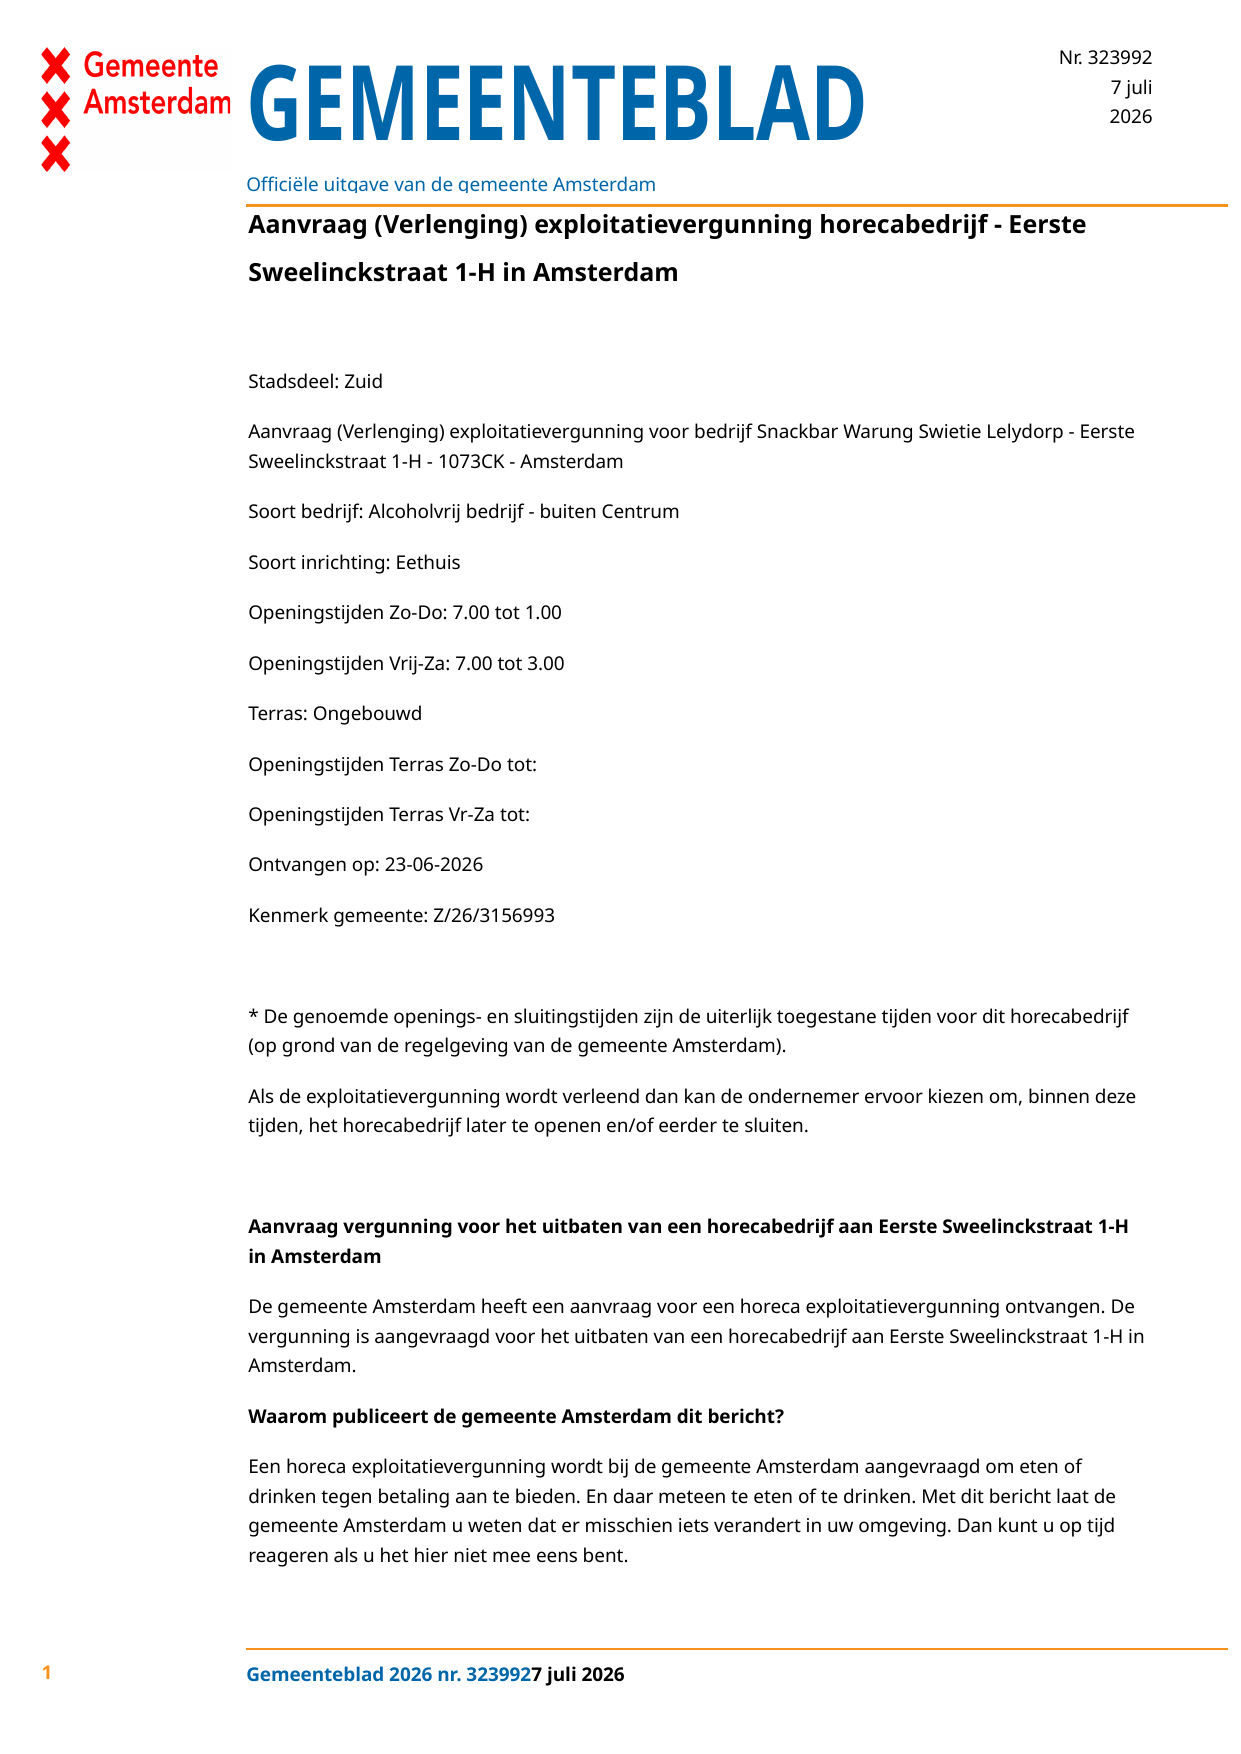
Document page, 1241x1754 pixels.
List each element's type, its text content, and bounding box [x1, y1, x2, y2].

text Kenmerk gemeente: Z/26/3156993 [248, 902, 1152, 928]
text Openingstijden Vrij-Za: 7.00 tot 3.00 [248, 650, 1152, 676]
text Aanvraag (Verlenging) exploitatievergunning horecabedrijf - Eerste Sweelinckstraat 1-H in Amsterdam [248, 207, 1152, 288]
text Openingstijden Terras Zo-Do tot: [248, 751, 1152, 777]
text Als de exploitatievergunning wordt verleend dan kan de ondernemer ervoor kiezen om, binnen deze tijden, het horecabedrijf later te openen en/of eerder te sluiten. [248, 1083, 1152, 1138]
text Een horeca exploitatievergunning wordt bij de gemeente Amsterdam aangevraagd om eten of drinken tegen betaling aan te bieden. En daar meteen te eten of te drinken. Met dit bericht laat de gemeente Amsterdam u weten dat er misschien iets verandert in uw omgeving. Dan kunt u op tijd reageren als u het hier niet mee eens bent. [248, 1453, 1152, 1568]
text De gemeente Amsterdam heeft een aanvraag voor een horeca exploitatievergunning ontvangen. De vergunning is aangevraagd voor het uitbaten van een horecabedrijf aan Eerste Sweelinckstraat 1-H in Amsterdam. [248, 1293, 1152, 1378]
text Aanvraag vergunning voor het uitbaten van een horecabedrijf aan Eerste Sweelinckstraat 1-H in Amsterdam [248, 1213, 1152, 1269]
picture [41, 47, 231, 172]
text Openingstijden Terras Vr-Za tot: [248, 801, 1152, 827]
text Soort bedrijf: Alcoholvrij bedrijf - buiten Centrum [248, 499, 1152, 524]
text Soort inrichting: Eethuis [248, 549, 1152, 575]
text Stadsdeel: Zuid [248, 368, 1152, 394]
text Openingstijden Zo-Do: 7.00 tot 1.00 [248, 599, 1152, 625]
text Waarom publiceert de gemeente Amsterdam dit bericht? [248, 1403, 1152, 1429]
text Aanvraag (Verlenging) exploitatievergunning voor bedrijf Snackbar Warung Swietie Lelydorp - Eerste Sweelinckstraat 1-H - 1073CK - Amsterdam [248, 419, 1152, 474]
text Ontvangen op: 23-06-2026 [248, 852, 1152, 877]
text * De genoemde openings- en sluitingstijden zijn de uiterlijk toegestane tijden voor dit horecabedrijf (op grond van de regelgeving van de gemeente Amsterdam). [248, 1003, 1152, 1058]
text Terras: Ongebouwd [248, 700, 1152, 726]
